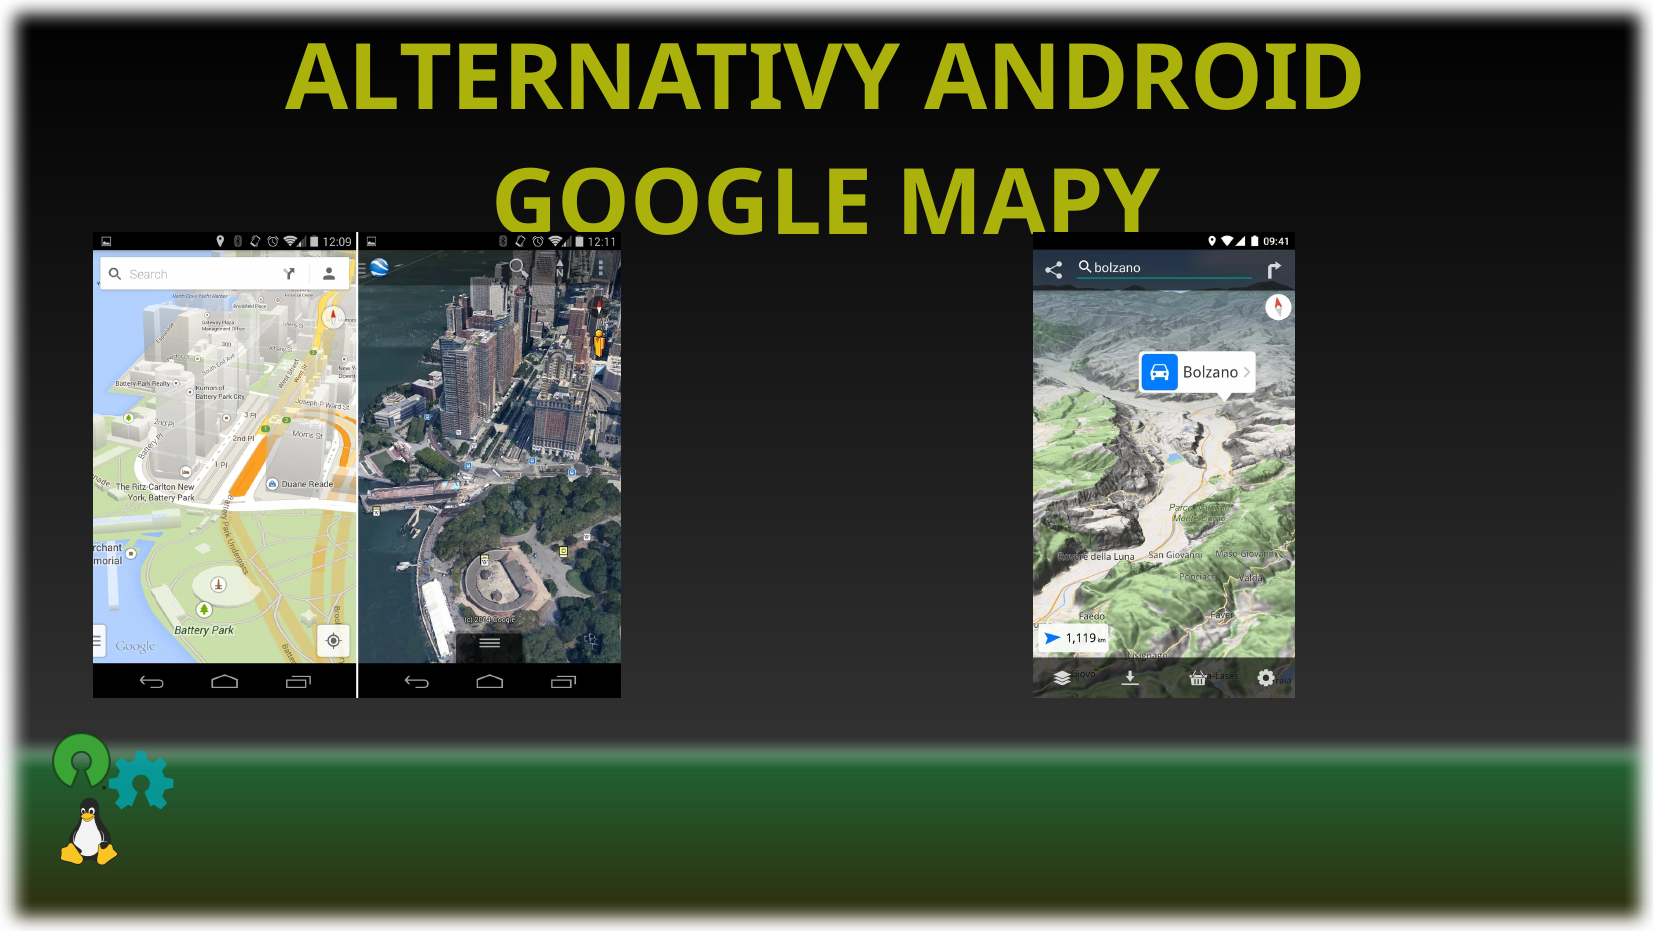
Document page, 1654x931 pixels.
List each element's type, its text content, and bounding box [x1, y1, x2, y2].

picture [93, 232, 621, 699]
picture [1033, 232, 1295, 698]
title Alternativy Android Google Mapy [82, 29, 1571, 244]
picture [44, 726, 119, 866]
